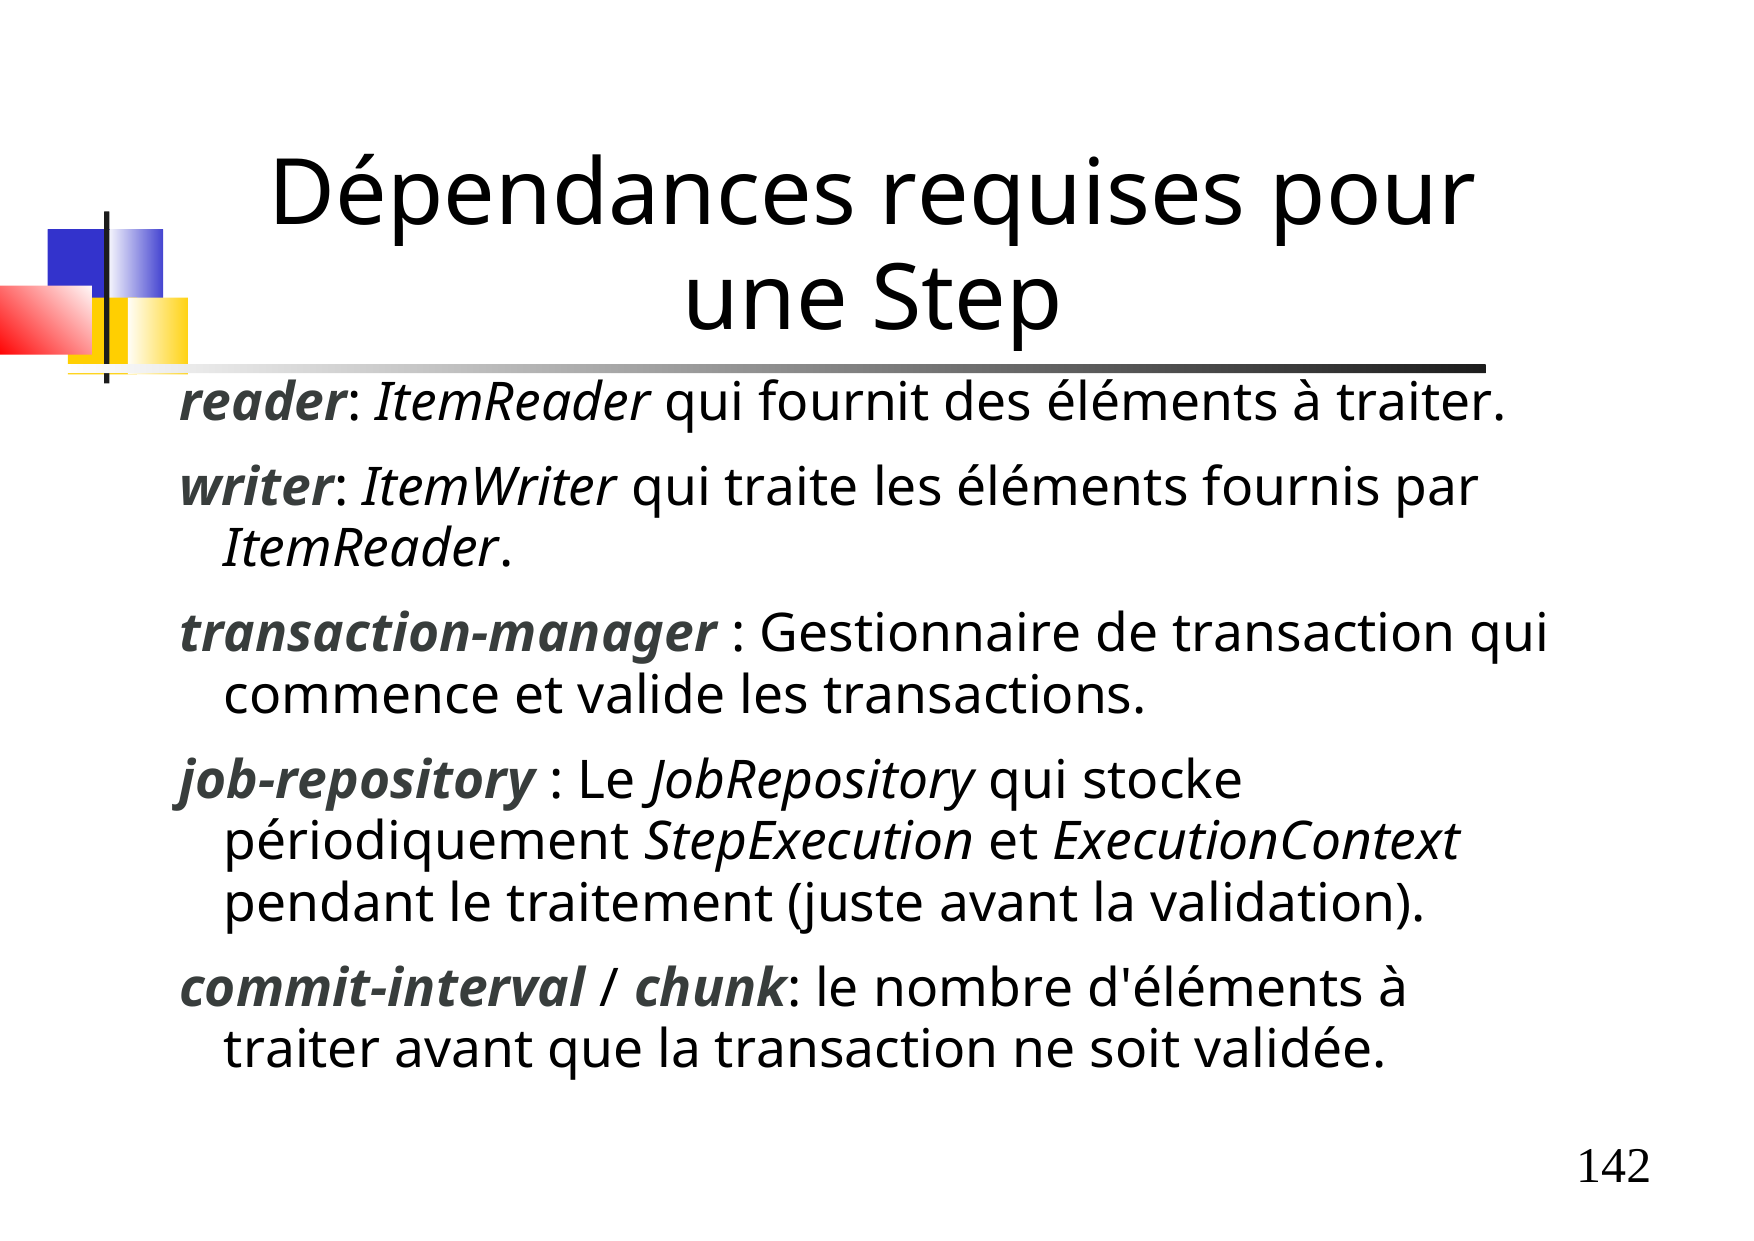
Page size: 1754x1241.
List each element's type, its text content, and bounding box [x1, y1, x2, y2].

title Dépendances requises pour une Step [179, 139, 1567, 351]
list reader: ItemReader qui fournit des éléments à traiter. writer: ItemWriter qui traite les éléments fournis par ItemReader. transaction-manager : Gestionnaire de transaction qui commence et valide les transactions. job-repository : Le JobRepository qui stocke périodiquement StepExecution et ExecutionContext pendant le traitement (juste avant la validation). commit-interval / chunk: le nombre d'éléments à traiter avant que la transaction ne soit validée. [179, 371, 1567, 1091]
